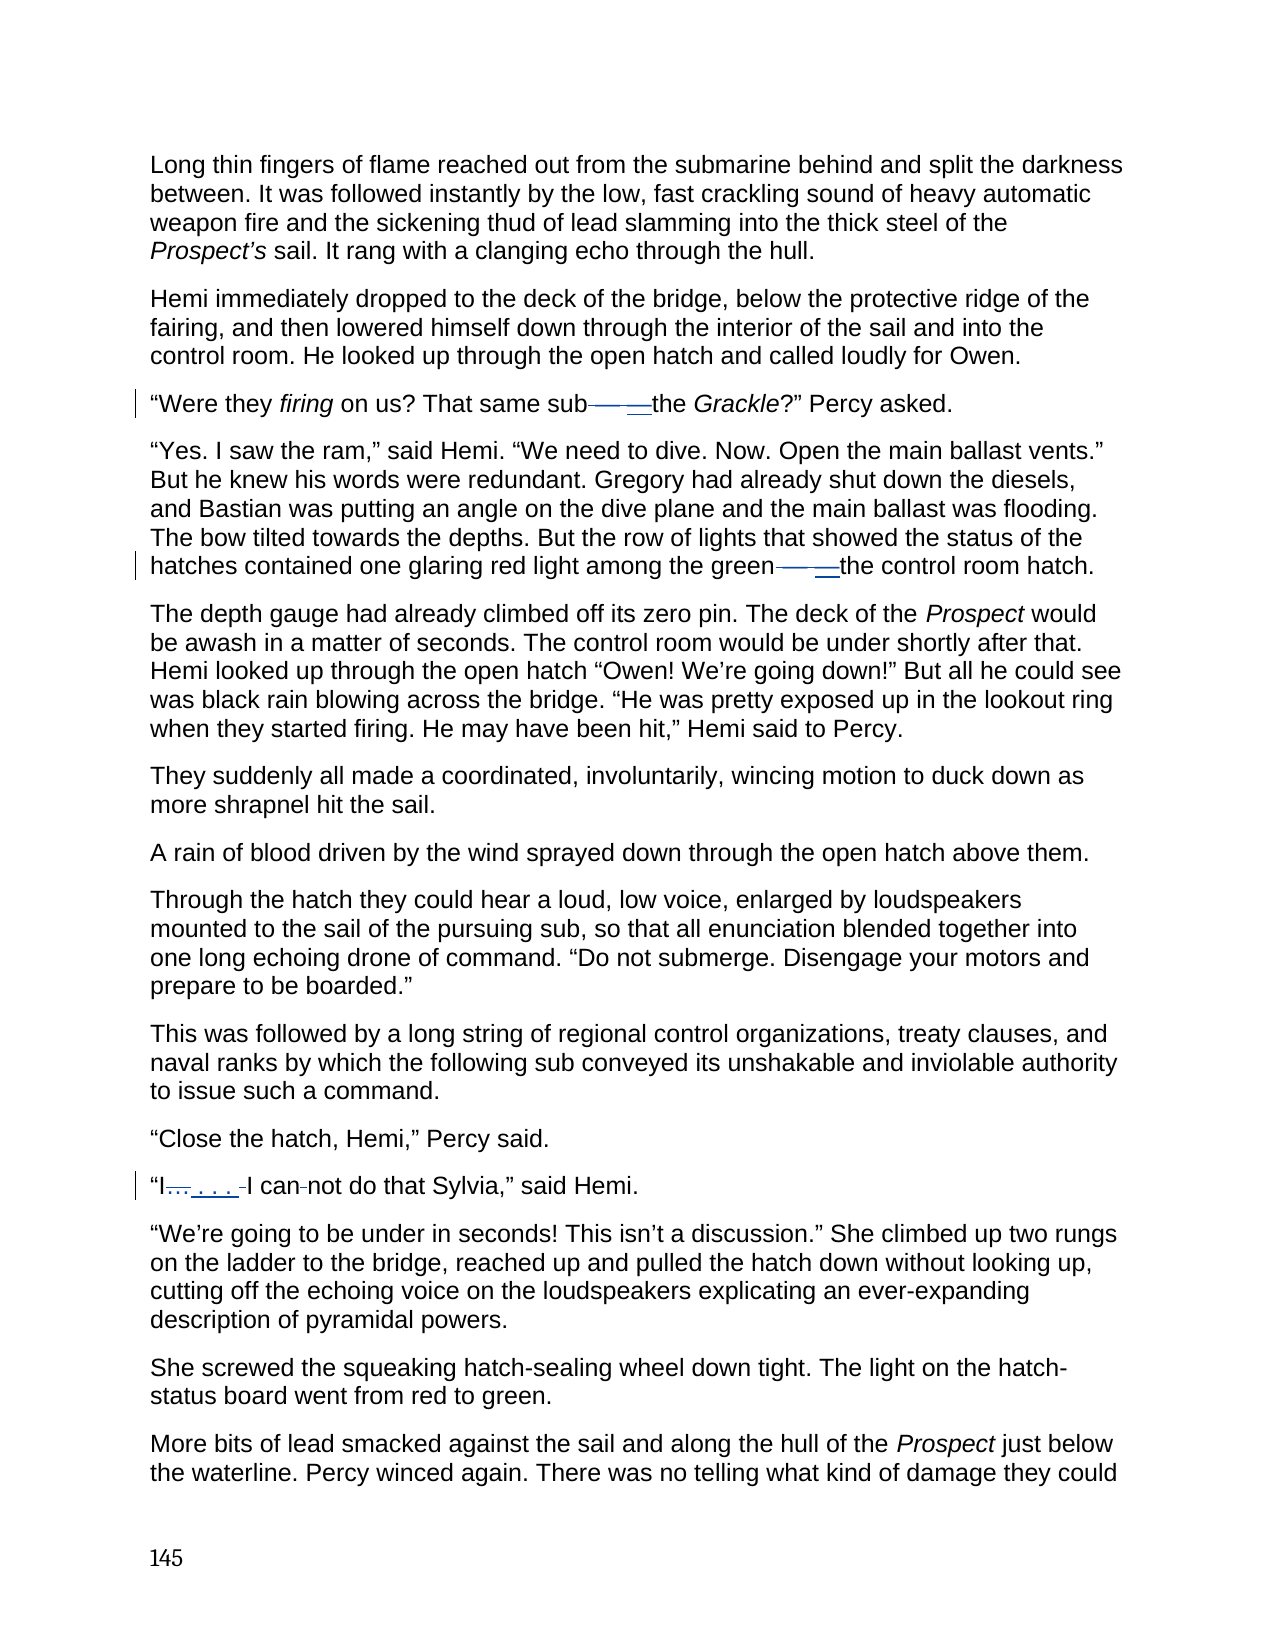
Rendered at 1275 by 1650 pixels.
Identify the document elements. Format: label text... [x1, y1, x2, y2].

text She screwed the squeaking hatch-sealing wheel down tight. The light on the hatch-status board went from red to green. [150, 1352, 1125, 1410]
text More bits of lead smacked against the sail and along the hull of the Prospect just below the waterline. Percy winced again. There was no telling what kind of damage they could [150, 1429, 1125, 1486]
text This was followed by a long string of regional control organizations, treaty clauses, and naval ranks by which the following sub conveyed its unshakable and inviolable authority to issue such a command. [150, 1019, 1125, 1105]
text They suddenly all made a coordinated, involuntarily, wincing motion to duck down as more shrapnel hit the sail. [150, 761, 1125, 819]
text “Yes. I saw the ram,” said Hemi. “We need to dive. Now. Open the main ballast vents.” But he knew his words were redundant. Gregory had already shut down the diesels, and Bastian was putting an angle on the dive plane and the main ballast was flooding. The bow tilted towards the depths. But the row of lights that showed the status of the hatches contained one glaring red light among the green—the control room hatch. [150, 436, 1125, 580]
text The depth gauge had already climbed off its zero pin. The deck of the Prospect would be awash in a matter of seconds. The control room would be under shortly after that. Hemi looked up through the open hatch “Owen! We’re going down!” But all he could see was black rain blowing across the bridge. “He was pretty exposed up in the lookout ring when they started firing. He may have been hit,” Hemi said to Percy. [150, 599, 1125, 742]
text Through the hatch they could hear a loud, low voice, enlarged by loudspeakers mounted to the sail of the pursuing sub, so that all enunciation blended together into one long echoing drone of command. “Do not submerge. Disengage your motors and prepare to be boarded.” [150, 885, 1125, 1000]
text “Close the hatch, Hemi,” Percy said. [150, 1124, 1125, 1152]
text “Were they firing on us? That same sub—the Grackle?” Percy asked. [150, 389, 1125, 417]
text “We’re going to be under in seconds! This isn’t a discussion.” She climbed up two rungs on the ladder to the bridge, reached up and pulled the hatch down without looking up, cutting off the echoing voice on the loudspeakers explicating an ever-expanding description of pyramidal powers. [150, 1219, 1125, 1334]
text Hemi immediately dropped to the deck of the bridge, below the protective ridge of the fairing, and then lowered himself down through the interior of the sail and into the control room. He looked up through the open hatch and called loudly for Owen. [150, 284, 1125, 370]
text A rain of blood driven by the wind sprayed down through the open hatch above them. [150, 837, 1125, 866]
text “I . . . I cannot do that Sylvia,” said Hemi. [150, 1171, 1125, 1200]
text Long thin fingers of flame reached out from the submarine behind and split the darkness between. It was followed instantly by the low, fast crackling sound of heavy automatic weapon fire and the sickening thud of lead slamming into the thick steel of the Prospect’s sail. It rang with a clanging echo through the hull. [150, 150, 1125, 265]
